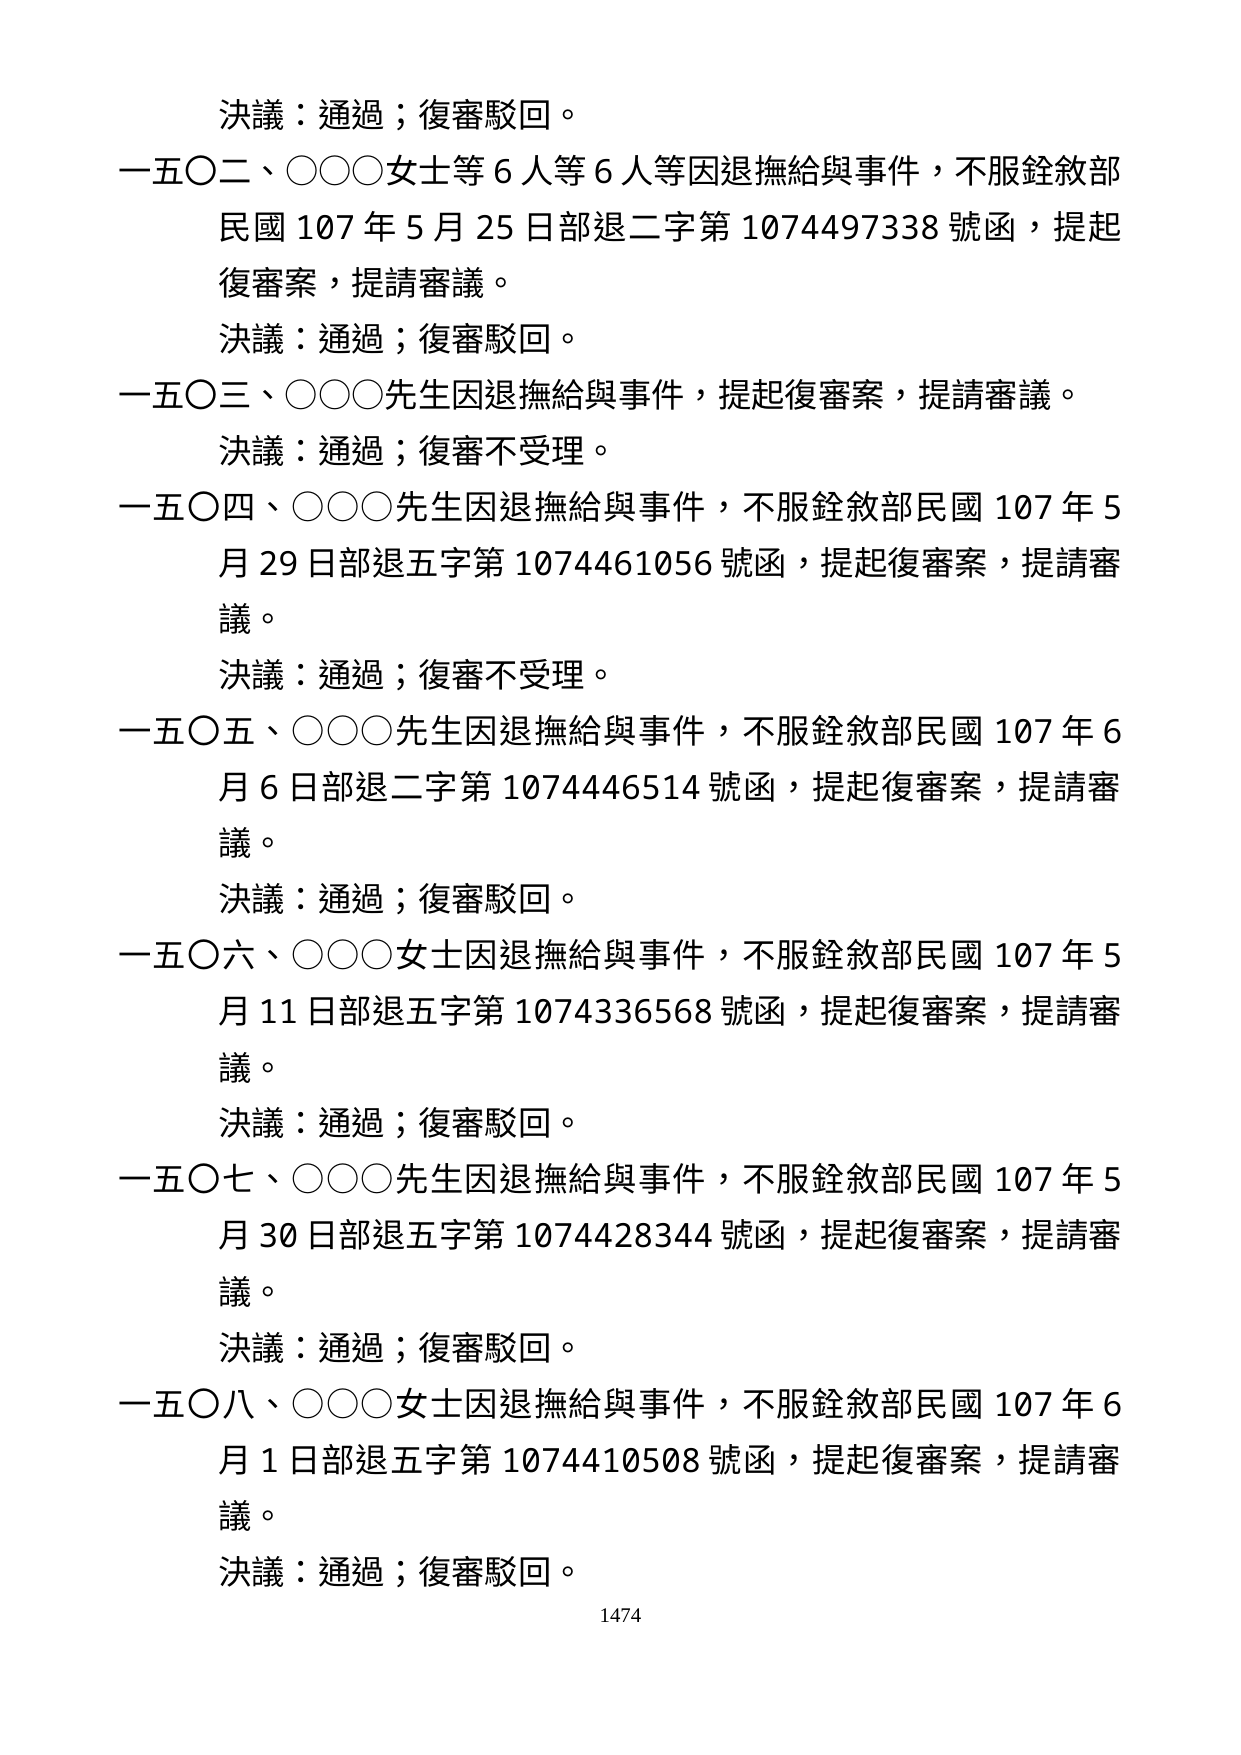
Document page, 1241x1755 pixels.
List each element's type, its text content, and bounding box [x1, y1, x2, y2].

text 決議：通過；復審駁回。 [218, 313, 1122, 361]
text 決議：通過；復審不受理。 [218, 425, 1122, 473]
text 一五〇三、○○○先生因退撫給與事件，提起復審案，提請審議。 [118, 369, 1122, 417]
text 決議：通過；復審不受理。 [218, 649, 1122, 697]
text 一五〇二、○○○女士等6人等6人等因退撫給與事件，不服銓敘部民國107年5月25日部退二字第1074497338號函，提起復審案，提請審議。 [118, 144, 1122, 305]
text 決議：通過；復審駁回。 [218, 1321, 1122, 1369]
text 決議：通過；復審駁回。 [218, 1097, 1122, 1145]
text 一五〇四、○○○先生因退撫給與事件，不服銓敘部民國107年5月29日部退五字第1074461056號函，提起復審案，提請審議。 [118, 481, 1122, 641]
text 決議：通過；復審駁回。 [218, 1546, 1122, 1594]
text 一五〇七、○○○先生因退撫給與事件，不服銓敘部民國107年5月30日部退五字第1074428344號函，提起復審案，提請審議。 [118, 1153, 1122, 1314]
text 一五〇五、○○○先生因退撫給與事件，不服銓敘部民國107年6月6日部退二字第1074446514號函，提起復審案，提請審議。 [118, 705, 1122, 865]
text 決議：通過；復審駁回。 [218, 873, 1122, 921]
text 決議：通過；復審駁回。 [218, 89, 1122, 137]
text 一五〇八、○○○女士因退撫給與事件，不服銓敘部民國107年6月1日部退五字第1074410508號函，提起復審案，提請審議。 [118, 1377, 1122, 1538]
text 一五〇六、○○○女士因退撫給與事件，不服銓敘部民國107年5月11日部退五字第1074336568號函，提起復審案，提請審議。 [118, 929, 1122, 1089]
